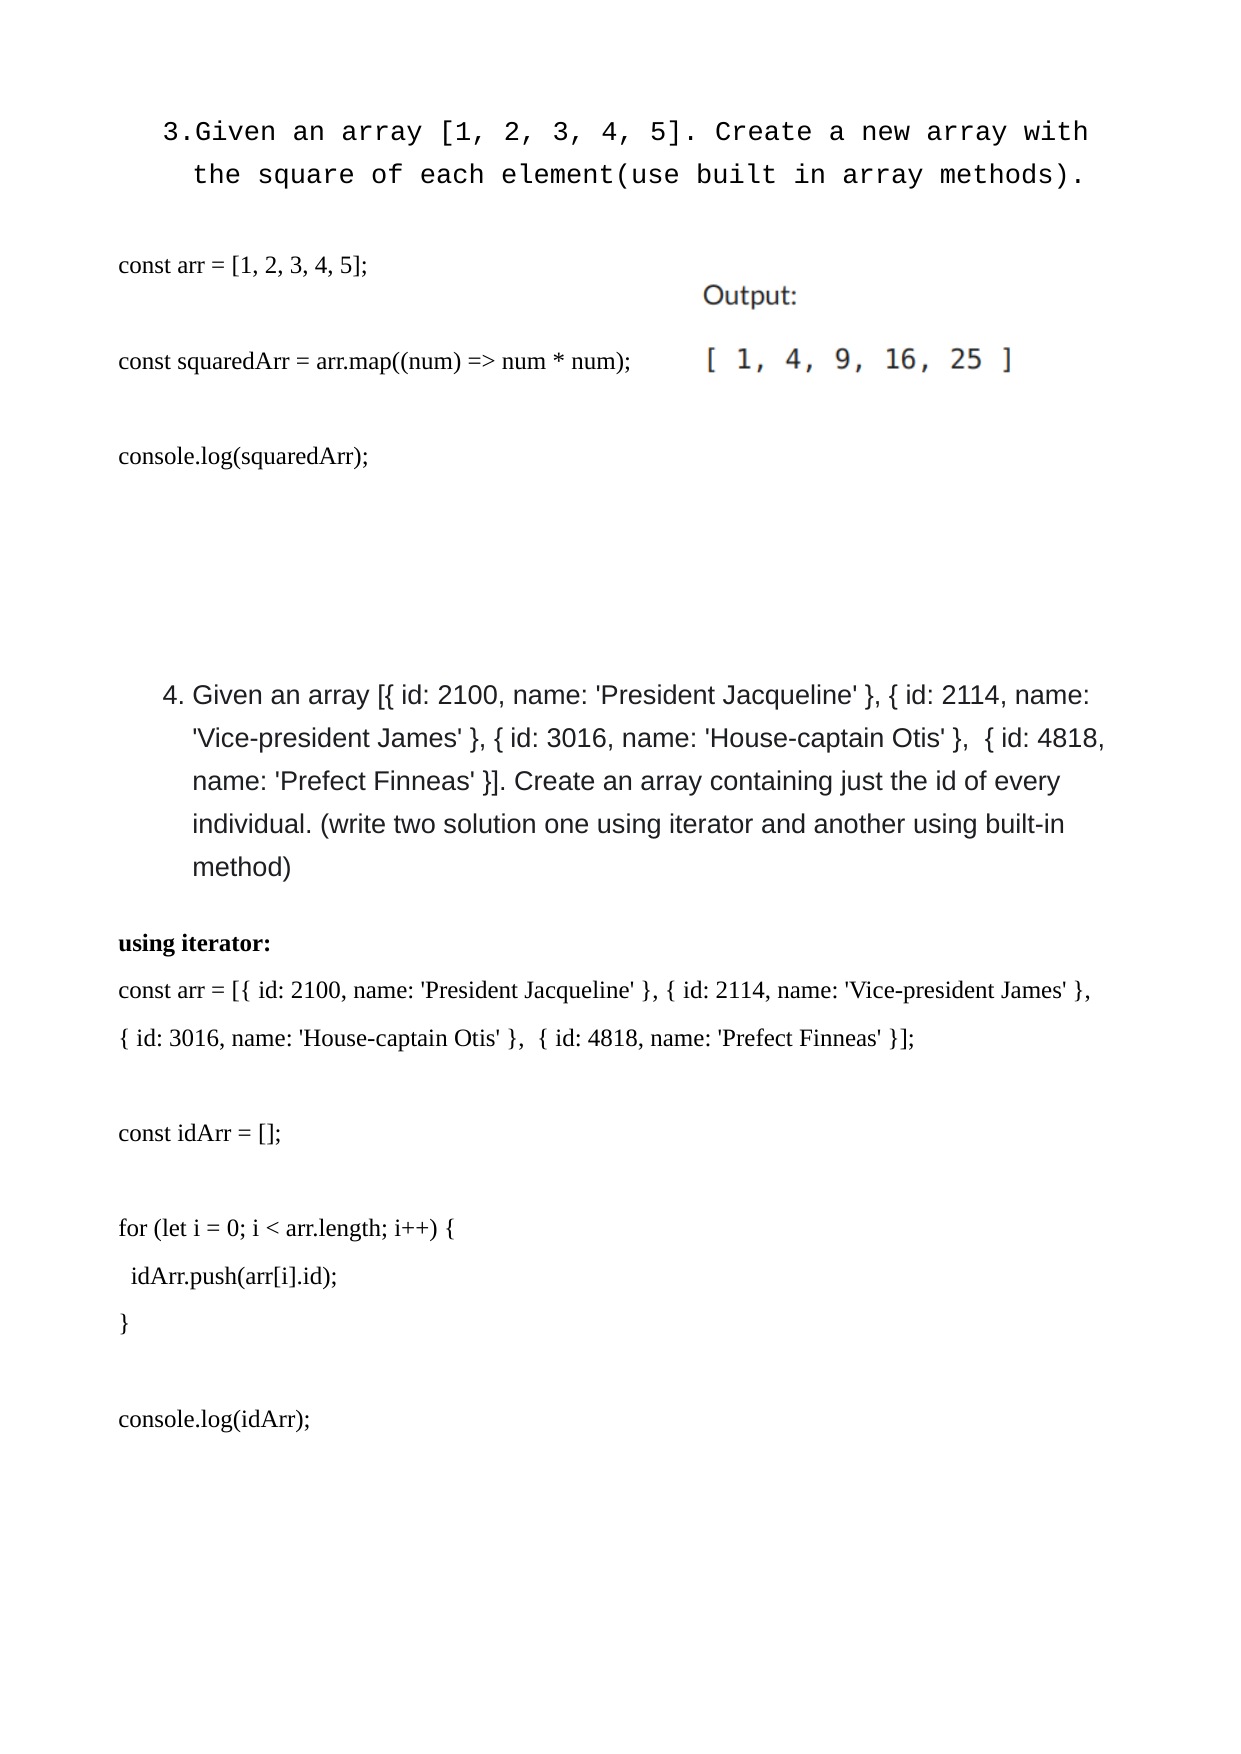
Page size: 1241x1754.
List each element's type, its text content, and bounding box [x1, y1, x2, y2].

list Given an array [{ id: 2100, name: 'President Jacqueline' }, { id: 2114, name: 'Vice-president James' }, { id: 3016, name: 'House-captain Otis' }, { id: 4818, name: 'Prefect Finneas' }]. Create an array containing just the id of every individual. (write two solution one using iterator and another using built-in method) [162, 679, 1122, 883]
text { id: 3016, name: 'House-captain Otis' }, { id: 4818, name: 'Prefect Finneas' }]; [118, 1023, 1122, 1052]
text const squaredArr = arr.map((num) => num * num); [118, 346, 688, 374]
picture [688, 252, 1159, 479]
text for (let i = 0; i < arr.length; i++) { [118, 1213, 1122, 1242]
text idArr.push(arr[i].id); [118, 1261, 1122, 1289]
text const idArr = []; [118, 1118, 1122, 1147]
text const arr = [1, 2, 3, 4, 5]; [118, 251, 1122, 279]
text using iterator: [118, 894, 1122, 956]
text } [118, 1308, 1122, 1337]
text console.log(squaredArr); [118, 441, 688, 470]
list Given an array [1, 2, 3, 4, 5]. Create a new array with the square of each element(use built in array methods). [162, 118, 1122, 191]
text const arr = [{ id: 2100, name: 'President Jacqueline' }, { id: 2114, name: 'Vice-president James' }, [118, 975, 1122, 1004]
text console.log(idArr); [118, 1404, 1122, 1432]
